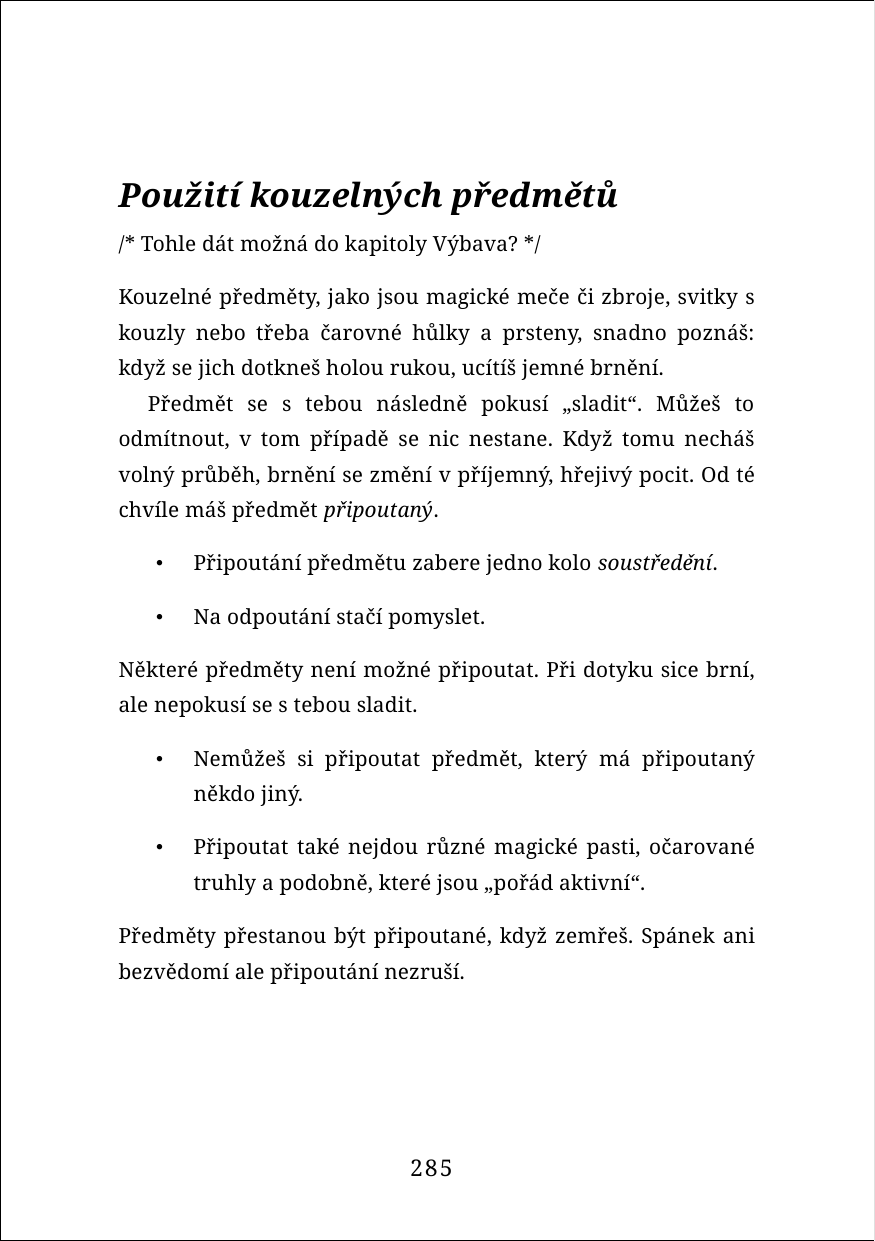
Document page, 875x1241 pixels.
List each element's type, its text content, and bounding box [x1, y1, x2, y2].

text Kouzelné předměty, jako jsou magické meče či zbroje, svitky s kouzly nebo třeba čarovné hůlky a prsteny, snadno poznáš: když se jich dotkneš holou rukou, ucítíš jemné brnění. Předmět se s tebou následně pokusí „sladit“. Můžeš to odmítnout, v tom případě se nic nestane. Když tomu necháš volný průběh, brnění se změní v příjemný, hřejivý pocit. Od té chvíle máš předmět připoutaný. [118, 282, 756, 524]
list Připoutat také nejdou různé magické pasti, očarované truhly a podobně, které jsou „pořád aktivní“. [156, 832, 756, 896]
list Na odpoutání stačí pomyslet. [156, 602, 756, 630]
subtitle Použití kouzelných předmětů [118, 172, 756, 217]
text /* Tohle dát možná do kapitoly Výbava? */ [118, 229, 756, 257]
list Připoutání předmětu zabere jedno kolo soustředění. [156, 548, 756, 577]
text Předměty přestanou být připoutané, když zemřeš. Spánek ani bezvědomí ale připoutání nezruší. [118, 921, 756, 985]
text Některé předměty není možné připoutat. Při dotyku sice brní, ale nepokusí se s tebou sladit. [118, 655, 756, 719]
list Nemůžeš si připoutat předmět, který má připoutaný někdo jiný. [156, 744, 756, 808]
